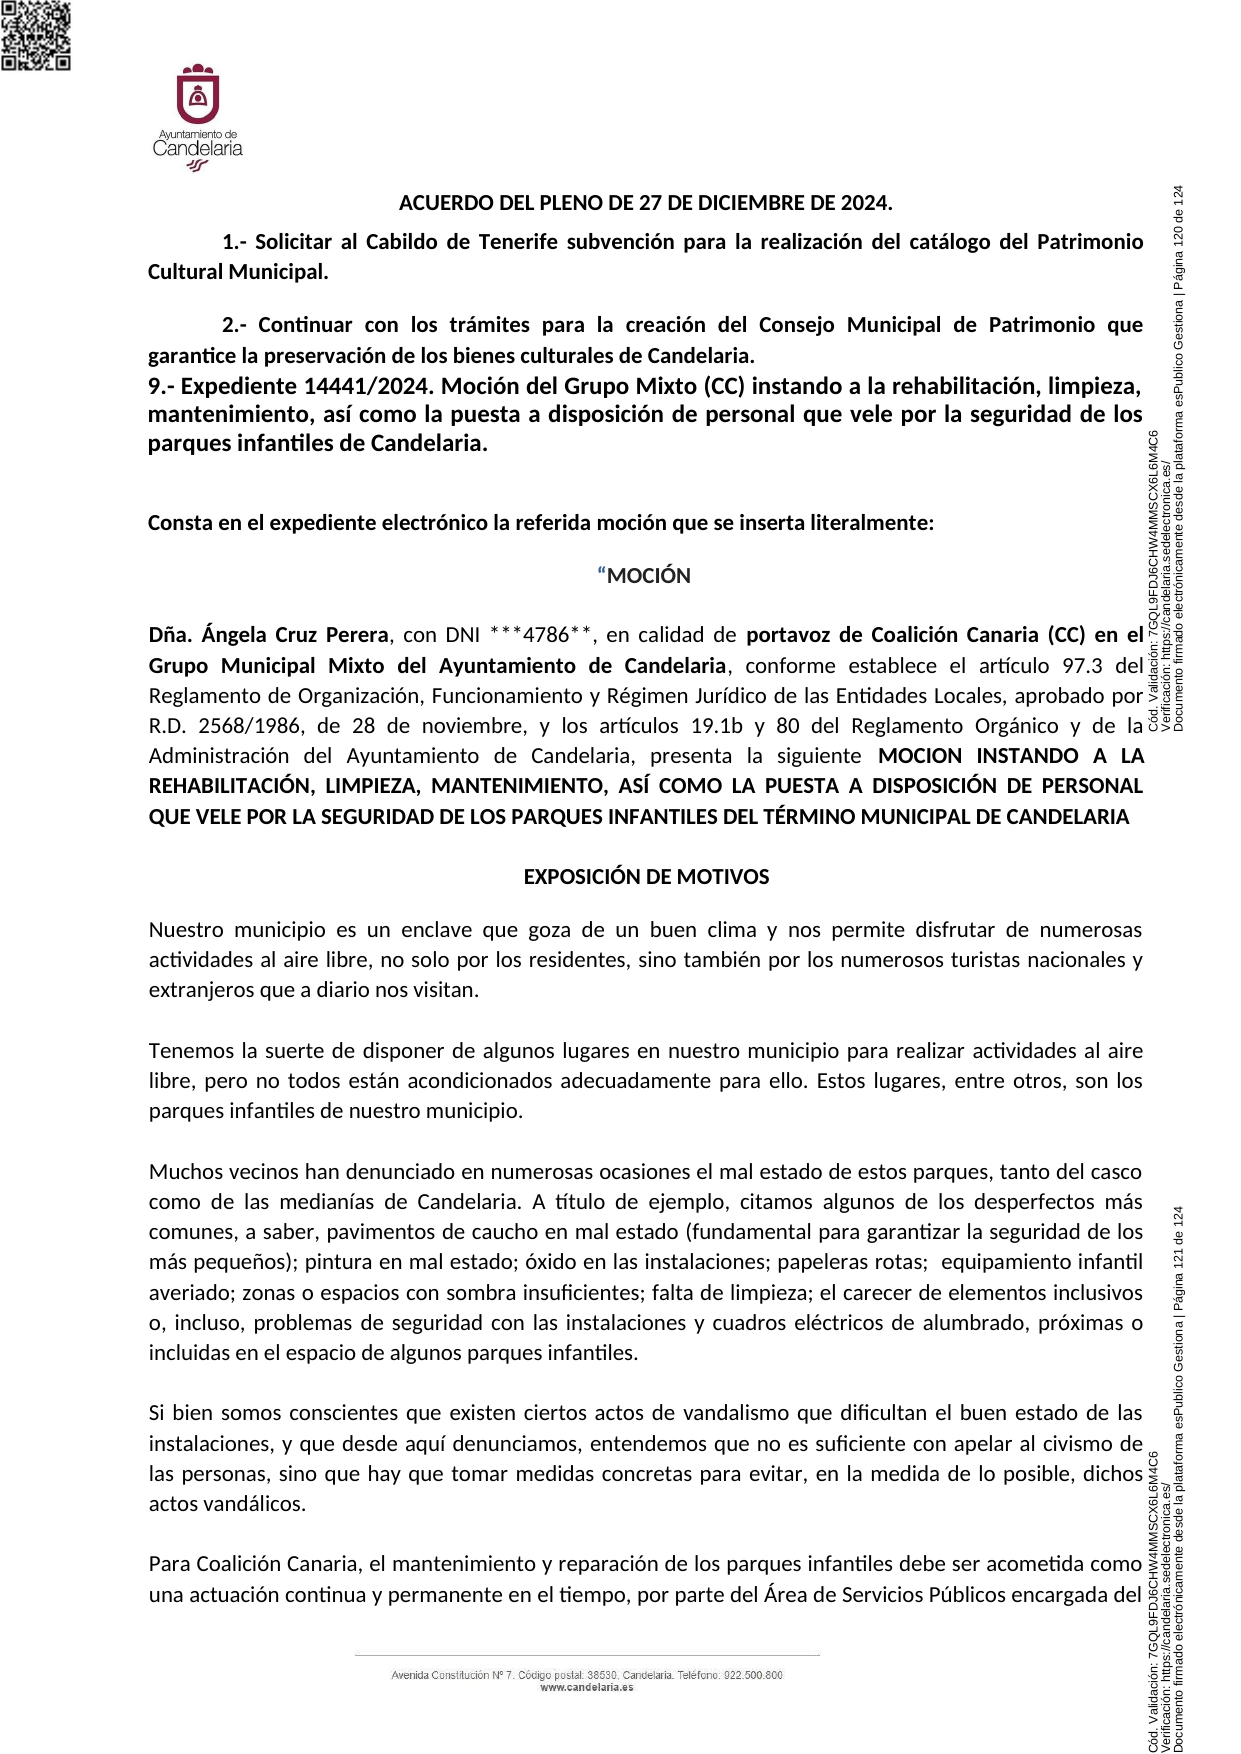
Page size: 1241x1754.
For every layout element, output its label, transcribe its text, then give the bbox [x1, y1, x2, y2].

text Muchos vecinos han denunciado en numerosas ocasiones el mal estado de estos parques, tanto del casco como de las medianías de Candelaria. A título de ejemplo, citamos algunos de los desperfectos más comunes, a saber, pavimentos de caucho en mal estado (fundamental para garantizar la seguridad de los más pequeños); pintura en mal estado; óxido en las instalaciones; papeleras rotas; equipamiento infantil averiado; zonas o espacios con sombra insuficientes; falta de limpieza; el carecer de elementos inclusivos o, incluso, problemas de seguridad con las instalaciones y cuadros eléctricos de alumbrado, próximas o incluidas en el espacio de algunos parques infantiles. [149, 1157, 1145, 1366]
text 2.- Continuar con los trámites para la creación del Consejo Municipal de Patrimonio que garantice la preservación de los bienes culturales de Candelaria. [148, 311, 1145, 369]
subtitle EXPOSICIÓN DE MOTIVOS [149, 862, 1144, 890]
text Nuestro municipio es un enclave que goza de un buen clima y nos permite disfrutar de numerosas actividades al aire libre, no solo por los residentes, sino también por los numerosos turistas nacionales y extranjeros que a diario nos visitan. [149, 915, 1145, 1004]
text 1.- Solicitar al Cabildo de Tenerife subvención para la realización del catálogo del Patrimonio Cultural Municipal. [148, 227, 1145, 285]
text Si bien somos conscientes que existen ciertos actos de vandalismo que dificultan el buen estado de las instalaciones, y que desde aquí denunciamos, entendemos que no es suficiente con apelar al civismo de las personas, sino que hay que tomar medidas concretas para evitar, en la medida de lo posible, dichos actos vandálicos. [149, 1398, 1145, 1517]
text 9.- Expediente 14441/2024. Moción del Grupo Mixto (CC) instando a la rehabilitación, limpieza, mantenimiento, así como la puesta a disposición de personal que vele por la seguridad de los parques infantiles de Candelaria. [147, 371, 1144, 457]
text Tenemos la suerte de disponer de algunos lugares en nuestro municipio para realizar actividades al aire libre, pero no todos están acondicionados adecuadamente para ello. Estos lugares, entre otros, son los parques infantiles de nuestro municipio. [149, 1036, 1145, 1124]
text ACUERDO DEL PLENO DE 27 DE DICIEMBRE DE 2024. [149, 188, 1144, 216]
text Dña. Ángela Cruz Perera, con DNI ***4786**, en calidad de portavoz de Coalición Canaria (CC) en el Grupo Municipal Mixto del Ayuntamiento de Candelaria, conforme establece el artículo 97.3 del Reglamento de Organización, Funcionamiento y Régimen Jurídico de las Entidades Locales, aprobado por R.D. 2568/1986, de 28 de noviembre, y los artículos 19.1b y 80 del Reglamento Orgánico y de la Administración del Ayuntamiento de Candelaria, presenta la siguiente MOCION INSTANDO A LA REHABILITACIÓN, LIMPIEZA, MANTENIMIENTO, ASÍ COMO LA PUESTA A DISPOSICIÓN DE PERSONAL QUE VELE POR LA SEGURIDAD DE LOS PARQUES INFANTILES DEL TÉRMINO MUNICIPAL DE CANDELARIA [149, 621, 1145, 830]
text “MOCIÓN [143, 561, 1145, 589]
text Para Coalición Canaria, el mantenimiento y reparación de los parques infantiles debe ser acometida como una actuación continua y permanente en el tiempo, por parte del Área de Servicios Públicos encargada del [149, 1549, 1145, 1608]
text Consta en el expediente electrónico la referida moción que se inserta literalmente: [148, 508, 1145, 536]
